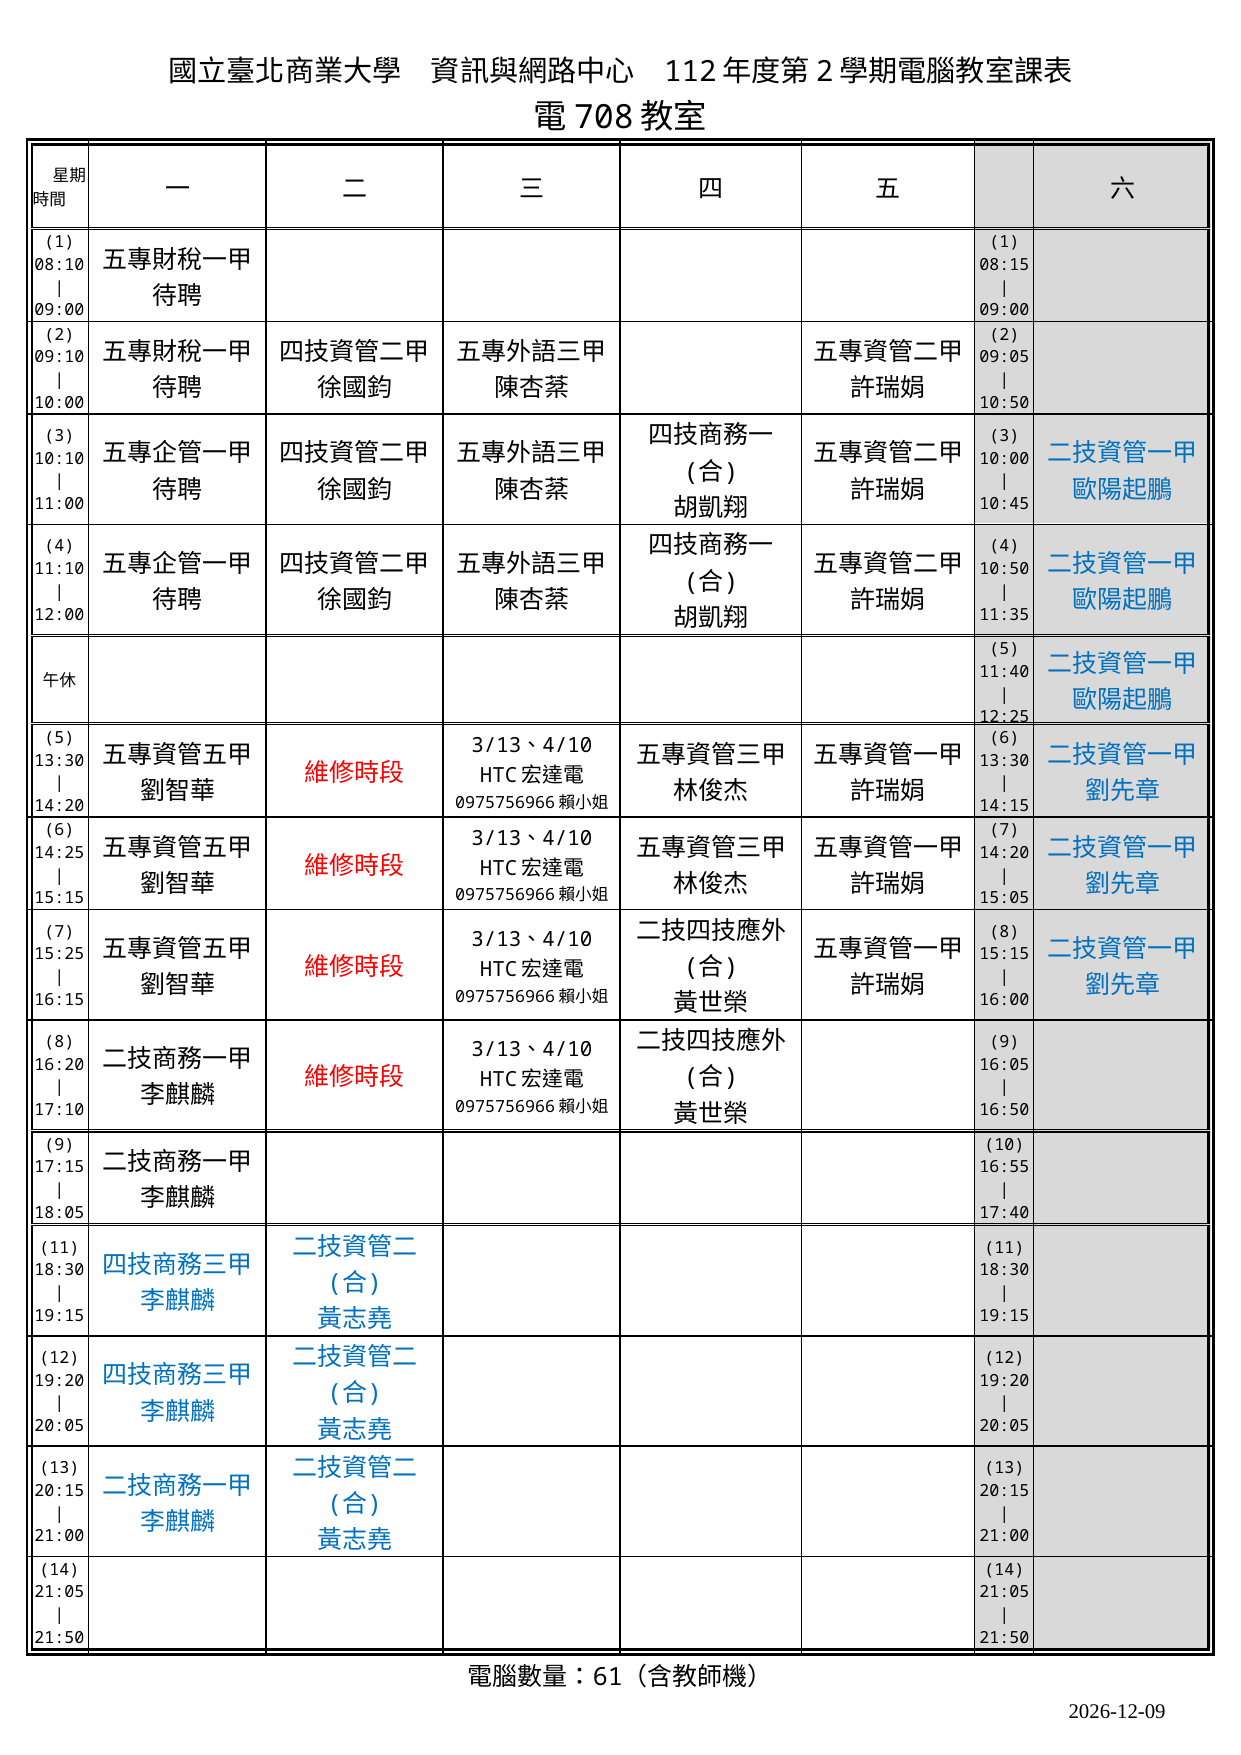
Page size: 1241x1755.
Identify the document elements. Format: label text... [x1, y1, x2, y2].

table_cell [1034, 322, 1207, 413]
table_cell 四技商務三甲 李麒麟 [89, 1337, 265, 1445]
table_cell [621, 1447, 801, 1556]
table_cell [621, 1337, 801, 1445]
table_cell 二技四技應外(合) 黃世榮 [621, 1021, 801, 1129]
table_cell (3) 10:00 | 10:45 [975, 415, 1033, 523]
table_cell [802, 230, 974, 321]
table_cell 二技資管一甲 劉先章 [1034, 725, 1207, 816]
table_cell 五專資管一甲 許瑞娟 [802, 725, 974, 816]
table_cell 四技商務一(合) 胡凱翔 [621, 525, 801, 634]
table_cell (12) 19:20 | 20:05 [975, 1337, 1033, 1445]
table_cell 二技資管二(合) 黃志堯 [267, 1447, 442, 1556]
table_cell 維修時段 [267, 725, 442, 816]
table_cell (10) 16:55 | 17:40 [975, 1133, 1033, 1223]
table_cell (11) 18:30 | 19:15 [33, 1226, 88, 1335]
table_cell (11) 18:30 | 19:15 [975, 1226, 1033, 1335]
table_cell (6) 13:30 | 14:15 [975, 725, 1033, 816]
table_cell 五專財稅一甲 待聘 [89, 322, 265, 413]
table_cell [621, 1133, 801, 1223]
table_cell 五專企管一甲 待聘 [89, 415, 265, 523]
table_cell (9) 16:05 | 16:50 [975, 1021, 1033, 1129]
table_cell [802, 1337, 974, 1445]
table_cell [89, 1557, 265, 1648]
table_header 一 [89, 146, 265, 227]
table_cell (14) 21:05 | 21:50 [33, 1557, 88, 1648]
text 電708教室 [75, 90, 1165, 138]
table_cell 維修時段 [267, 910, 442, 1019]
table_cell 四技資管二甲 徐國鈞 [267, 415, 442, 523]
table_cell [1034, 230, 1207, 321]
table_cell 二技資管一甲 劉先章 [1034, 910, 1207, 1019]
table_header 四 [621, 146, 801, 227]
table_cell [1034, 1557, 1207, 1648]
table_cell (4) 11:10 | 12:00 [33, 525, 88, 634]
table_cell (4) 10:50 | 11:35 [975, 525, 1033, 634]
table_cell [802, 637, 974, 722]
table_header 五 [802, 146, 974, 227]
table_cell 五專資管二甲 許瑞娟 [802, 322, 974, 413]
table_cell 五專企管一甲 待聘 [89, 525, 265, 634]
table_cell [802, 1133, 974, 1223]
table_cell 四技商務三甲 李麒麟 [89, 1226, 265, 1335]
table_cell [1034, 1133, 1207, 1223]
table_header 星期 時間 [33, 146, 88, 227]
table_cell 3/13、4/10 HTC宏達電 0975756966賴小姐 [444, 1021, 619, 1129]
table_cell 五專資管三甲 林俊杰 [621, 818, 801, 909]
table_cell (1) 08:15 | 09:00 [975, 230, 1033, 321]
table_cell 3/13、4/10 HTC宏達電 0975756966賴小姐 [444, 910, 619, 1019]
table_cell [621, 322, 801, 413]
table_cell 二技資管一甲 歐陽起鵬 [1034, 637, 1207, 722]
table_cell 二技資管二(合) 黃志堯 [267, 1337, 442, 1445]
table_cell [802, 1557, 974, 1648]
table_cell [802, 1226, 974, 1335]
table_cell 二技資管一甲 歐陽起鵬 [1034, 525, 1207, 634]
table_cell 四技商務一(合) 胡凱翔 [621, 415, 801, 523]
table_cell 五專資管一甲 許瑞娟 [802, 910, 974, 1019]
table_cell [621, 1226, 801, 1335]
table_cell 五專資管二甲 許瑞娟 [802, 415, 974, 523]
table_cell 維修時段 [267, 1021, 442, 1129]
table_cell [444, 1337, 619, 1445]
table_cell 維修時段 [267, 818, 442, 909]
table_cell [621, 1557, 801, 1648]
table_cell (8) 15:15 | 16:00 [975, 910, 1033, 1019]
text 電腦數量：61（含教師機） [75, 1656, 1165, 1692]
table_cell 二技商務一甲 李麒麟 [89, 1133, 265, 1223]
table_cell [1034, 1337, 1207, 1445]
table_cell 五專資管五甲 劉智華 [89, 818, 265, 909]
table_cell 二技商務一甲 李麒麟 [89, 1021, 265, 1129]
table_cell 五專資管一甲 許瑞娟 [802, 818, 974, 909]
table_cell [267, 1133, 442, 1223]
table_cell [444, 1133, 619, 1223]
table_cell [267, 230, 442, 321]
table_cell 二技資管一甲 歐陽起鵬 [1034, 415, 1207, 523]
table_cell 3/13、4/10 HTC宏達電 0975756966賴小姐 [444, 818, 619, 909]
table_cell [802, 1447, 974, 1556]
table_cell (2) 09:05 | 10:50 [975, 322, 1033, 413]
table_cell 五專外語三甲 陳杏棻 [444, 322, 619, 413]
table_cell 五專財稅一甲 待聘 [89, 230, 265, 321]
table_header 三 [444, 146, 619, 227]
table_header 二 [267, 146, 442, 227]
table_cell 3/13、4/10 HTC宏達電 0975756966賴小姐 [444, 725, 619, 816]
table_cell (14) 21:05 | 21:50 [975, 1557, 1033, 1648]
table_cell (3) 10:10 | 11:00 [33, 415, 88, 523]
table_cell [267, 637, 442, 722]
table_cell (13) 20:15 | 21:00 [975, 1447, 1033, 1556]
table_cell 二技資管一甲 劉先章 [1034, 818, 1207, 909]
table_cell (7) 15:25 | 16:15 [33, 910, 88, 1019]
table_cell (5) 13:30 | 14:20 [33, 725, 88, 816]
table_cell (8) 16:20 | 17:10 [33, 1021, 88, 1129]
table_cell (1) 08:10 | 09:00 [33, 230, 88, 321]
table_cell (5) 11:40 | 12:25 [975, 637, 1033, 722]
table_cell (2) 09:10 | 10:00 [33, 322, 88, 413]
table_cell [267, 1557, 442, 1648]
table_cell 五專資管二甲 許瑞娟 [802, 525, 974, 634]
table_cell 二技商務一甲 李麒麟 [89, 1447, 265, 1556]
table_cell [444, 1226, 619, 1335]
table_cell (6) 14:25 | 15:15 [33, 818, 88, 909]
table_cell 五專外語三甲 陳杏棻 [444, 525, 619, 634]
table_cell 二技四技應外(合) 黃世榮 [621, 910, 801, 1019]
table_cell [444, 1557, 619, 1648]
table_cell [1034, 1447, 1207, 1556]
table_cell 五專資管五甲 劉智華 [89, 725, 265, 816]
table_cell [444, 637, 619, 722]
table_cell 二技資管二(合) 黃志堯 [267, 1226, 442, 1335]
table_cell [802, 1021, 974, 1129]
table_cell [444, 230, 619, 321]
table_cell [444, 1447, 619, 1556]
table_cell (12) 19:20 | 20:05 [33, 1337, 88, 1445]
table_cell [1034, 1226, 1207, 1335]
table_cell [1034, 1021, 1207, 1129]
table_cell 四技資管二甲 徐國鈞 [267, 525, 442, 634]
table_cell [621, 230, 801, 321]
table_cell (13) 20:15 | 21:00 [33, 1447, 88, 1556]
table_cell 五專資管三甲 林俊杰 [621, 725, 801, 816]
table_cell (9) 17:15 | 18:05 [33, 1133, 88, 1223]
table_cell 五專資管五甲 劉智華 [89, 910, 265, 1019]
table_header 六 [1034, 146, 1207, 227]
table_cell 五專外語三甲 陳杏棻 [444, 415, 619, 523]
table_cell 午休 [33, 637, 88, 722]
table_cell [621, 637, 801, 722]
table_header [975, 146, 1033, 227]
table_cell [89, 637, 265, 722]
table_cell (7) 14:20 | 15:05 [975, 818, 1033, 909]
table_cell 四技資管二甲 徐國鈞 [267, 322, 442, 413]
